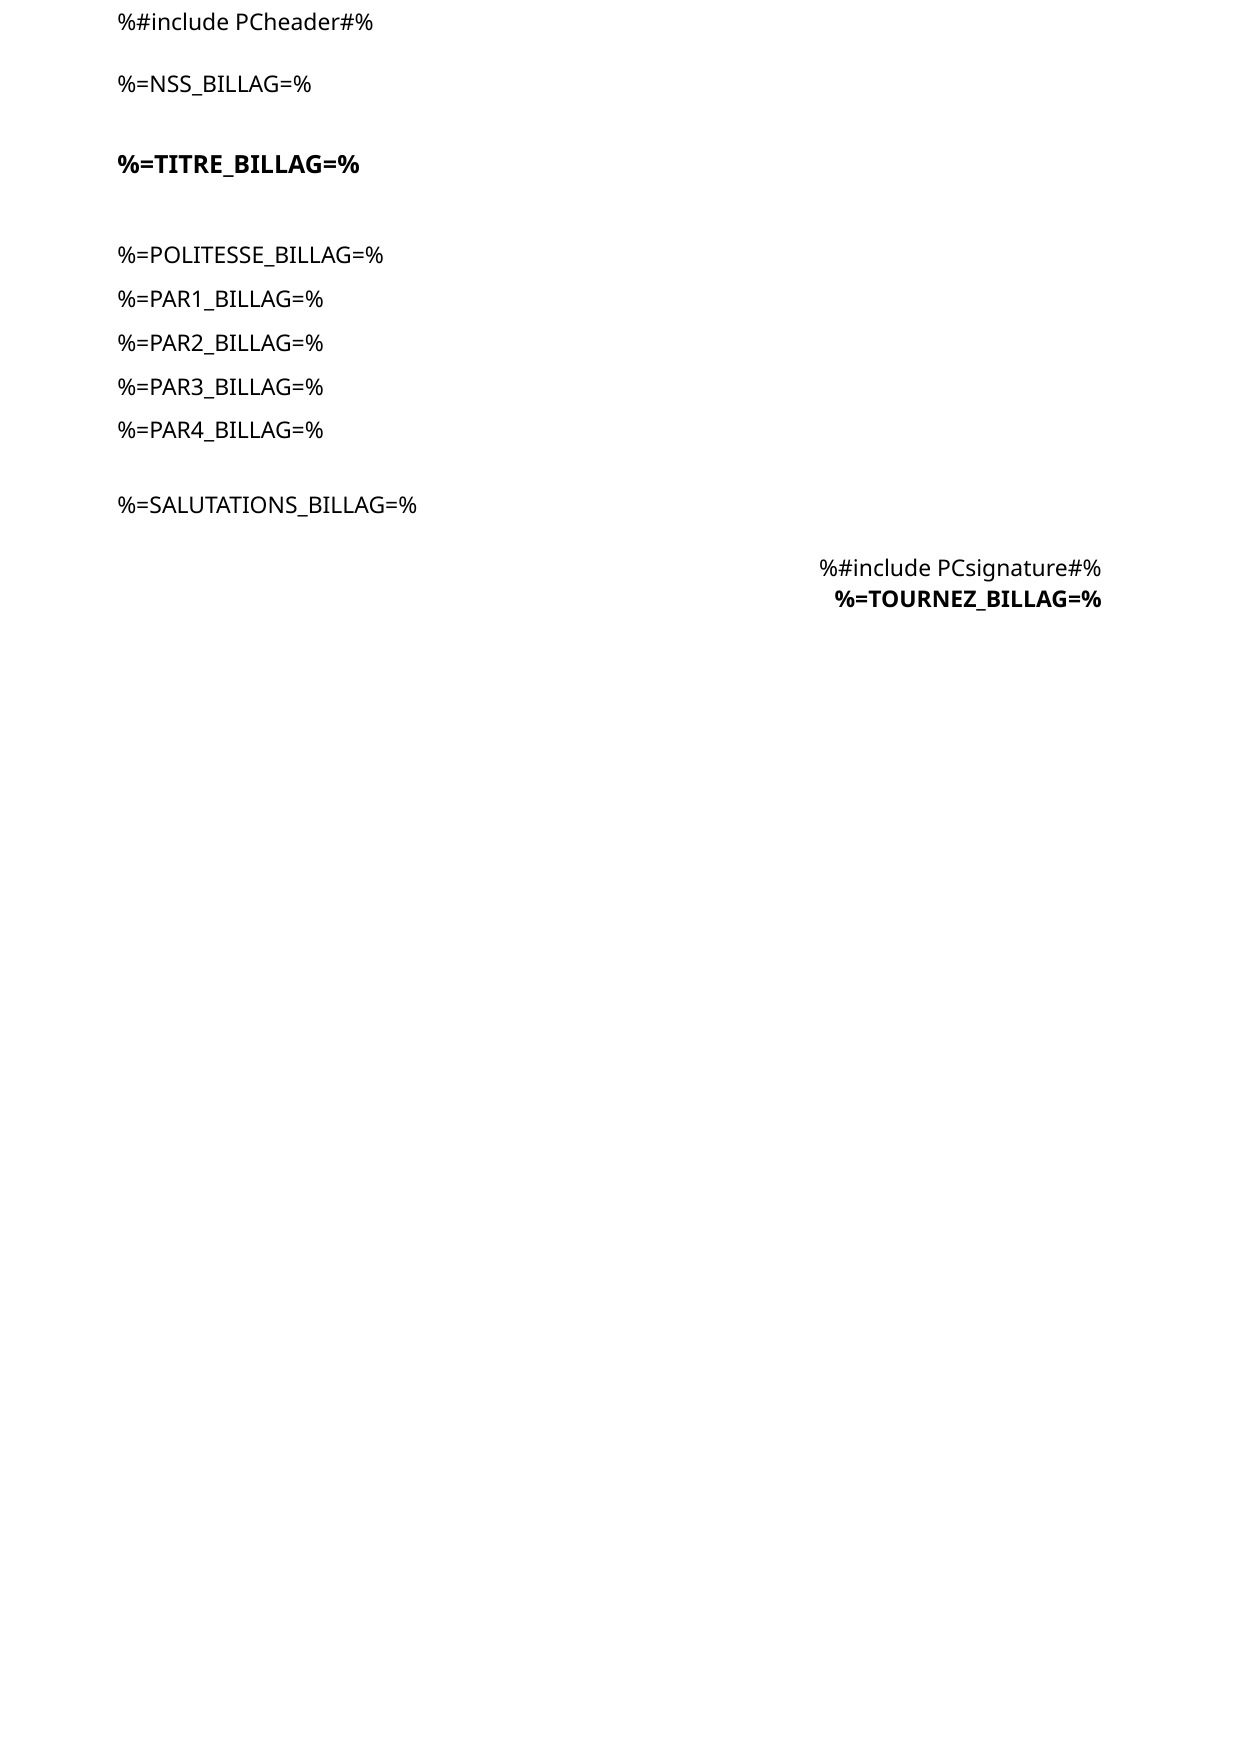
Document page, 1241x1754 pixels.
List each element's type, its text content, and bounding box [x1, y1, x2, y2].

text %=PAR3_BILLAG=% [117, 371, 1101, 402]
text %=PAR4_BILLAG=% [117, 414, 1101, 446]
text %#include PCsignature#% [117, 552, 1101, 583]
text %=SALUTATIONS_BILLAG=% [117, 489, 1101, 521]
text %=NSS_BILLAG=% [117, 68, 1101, 100]
text %=PAR2_BILLAG=% [117, 327, 1101, 358]
text %=PAR1_BILLAG=% [117, 283, 1101, 314]
text %#include PCheader#% [117, 6, 1101, 37]
text %=TOURNEZ_BILLAG=% [117, 583, 1101, 614]
text %=POLITESSE_BILLAG=% [117, 239, 1101, 271]
text %=TITRE_BILLAG=% [117, 146, 1101, 180]
